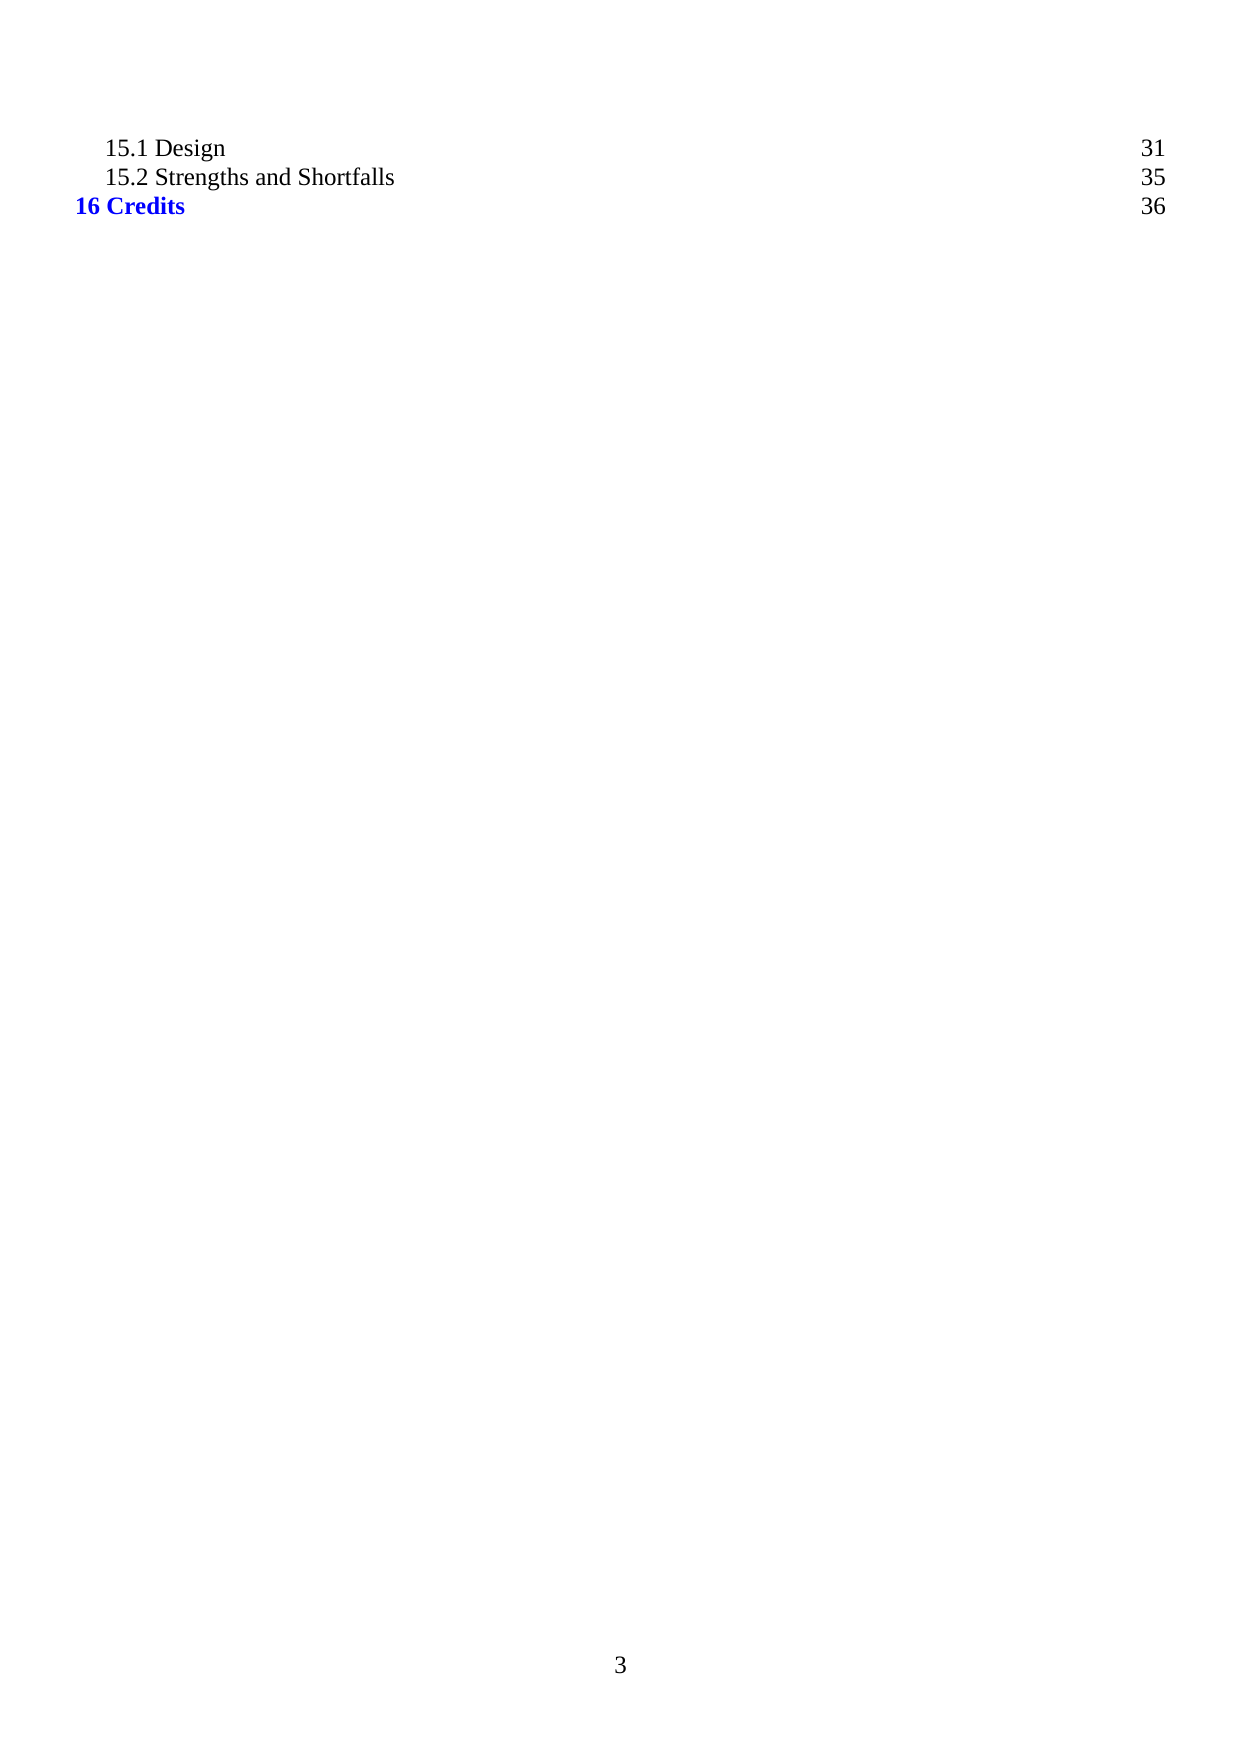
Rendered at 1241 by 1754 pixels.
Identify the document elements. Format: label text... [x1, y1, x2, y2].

text 15.1 Design 31 [104, 133, 1166, 162]
text 15.2 Strengths and Shortfalls 35 [104, 162, 1166, 191]
text 16 Credits 36 [75, 191, 1166, 219]
